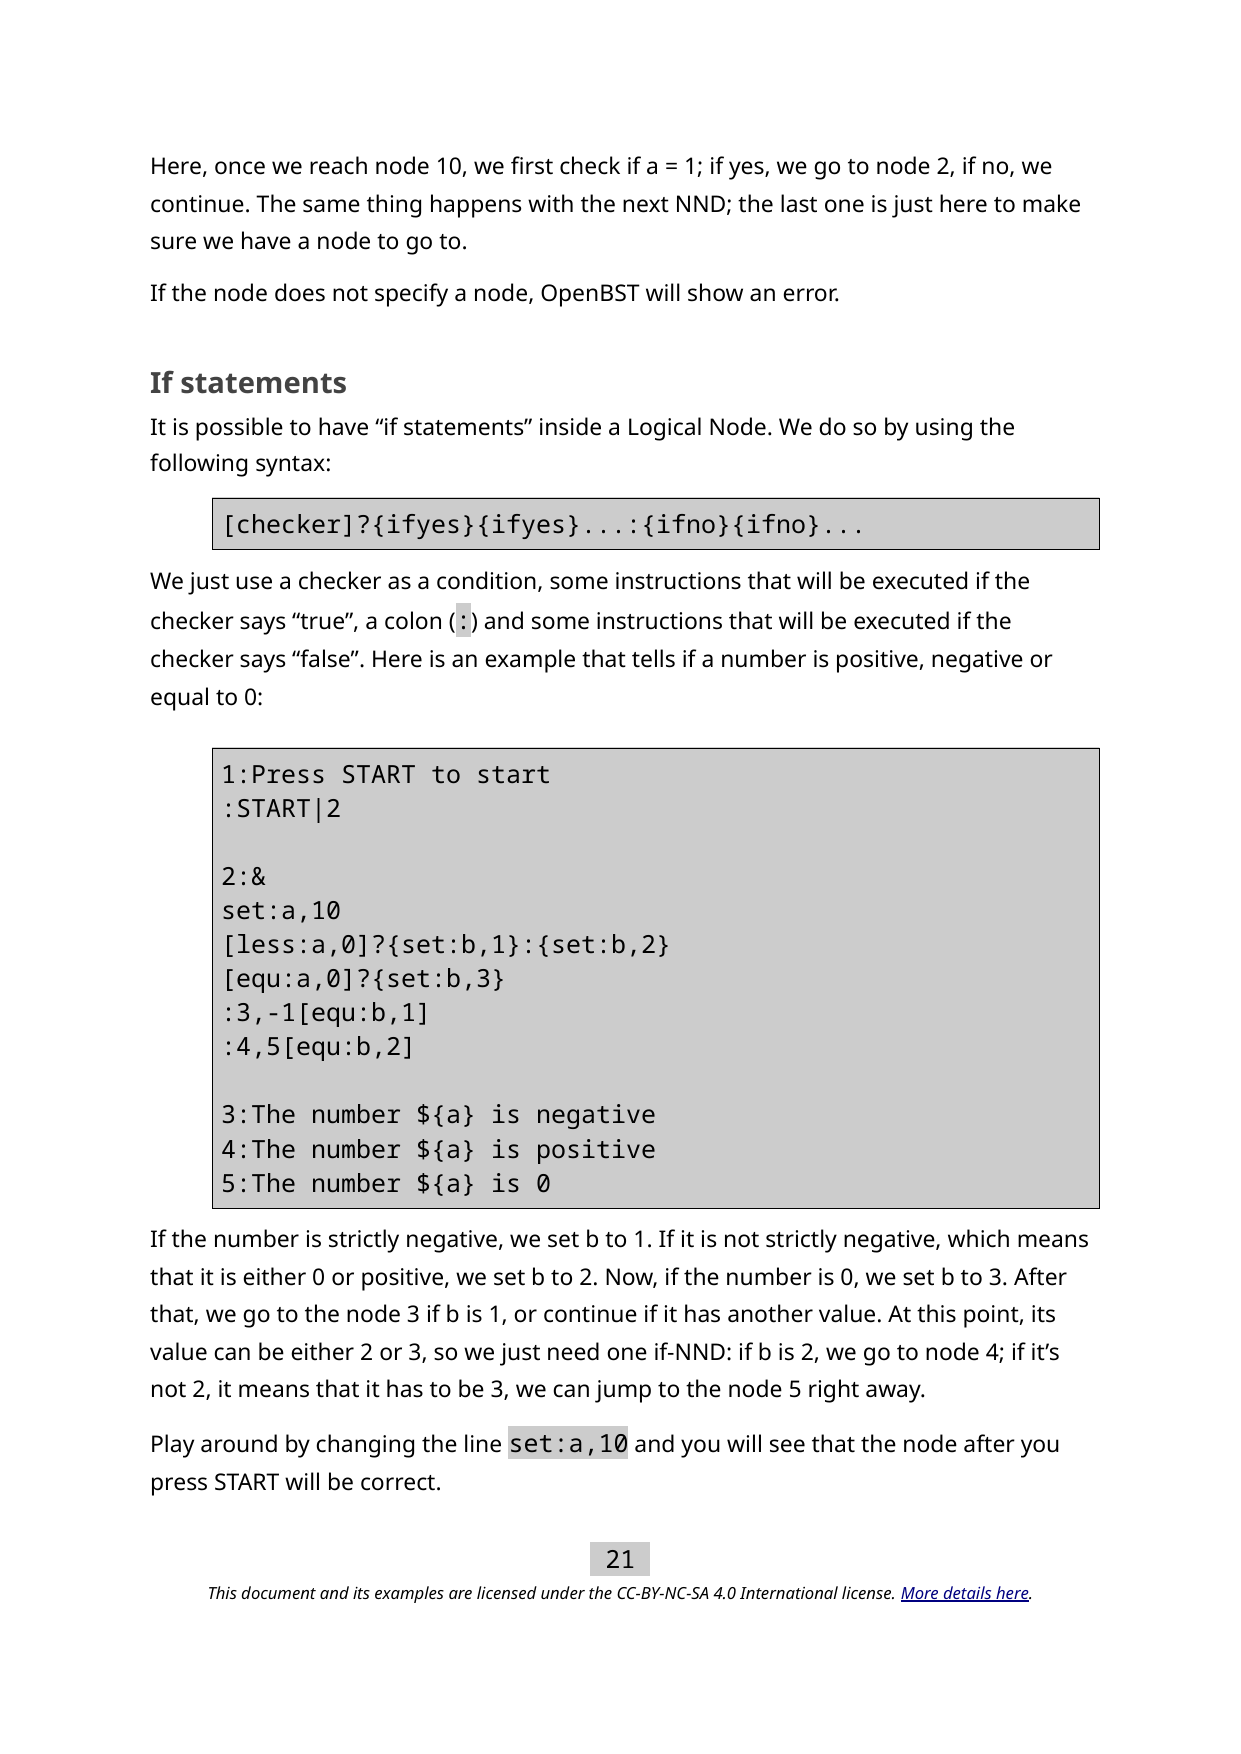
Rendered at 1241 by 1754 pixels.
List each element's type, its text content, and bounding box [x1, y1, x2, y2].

text :4,5[equ:b,2] [213, 1020, 1099, 1054]
text set:a,10 [213, 884, 1099, 918]
text If the number is strictly negative, we set b to 1. If it is not strictly negative, which means that it is either 0 or positive, we set b to 2. Now, if the number is 0, we set b to 3. After that, we go to the node 3 if b is 1, or continue if it has another value. At this point, its value can be either 2 or 3, so we just need one if-NND: if b is 2, we go to node 4; if it’s not 2, it means that it has to be 3, we can jump to the node 5 right away. [150, 1223, 1090, 1405]
text 3:The number ${a} is negative [213, 1088, 1099, 1122]
text Here, once we reach node 10, we first check if a = 1; if yes, we go to node 2, if no, we continue. The same thing happens with the next NND; the last one is just here to make sure we have a node to go to. [150, 150, 1090, 256]
text 4:The number ${a} is positive [213, 1122, 1099, 1156]
text 5:The number ${a} is 0 [213, 1156, 1099, 1208]
text 1:Press START to start [213, 749, 1099, 782]
text We just use a checker as a condition, some instructions that will be executed if the checker says “true”, a colon (:) and some instructions that will be executed if the checker says “false”. Here is an example that tells if a number is positive, negative or equal to 0: [150, 564, 1090, 712]
text 2:& [213, 850, 1099, 884]
text Play around by changing the line set:a,10 and you will see that the node after you press START will be correct. [150, 1426, 1090, 1497]
subtitle If statements [150, 362, 1090, 402]
text It is possible to have “if statements” inside a Logical Node. We do so by using the following syntax: [150, 411, 1090, 478]
text :3,-1[equ:b,1] [213, 986, 1099, 1020]
text [equ:a,0]?{set:b,3} [213, 952, 1099, 986]
text [less:a,0]?{set:b,1}:{set:b,2} [213, 918, 1099, 952]
text :START|2 [213, 782, 1099, 816]
text If the node does not specify a node, OpenBST will show an error. [150, 277, 1090, 308]
text [checker]?{ifyes}{ifyes}...:{ifno}{ifno}... [213, 499, 1099, 549]
